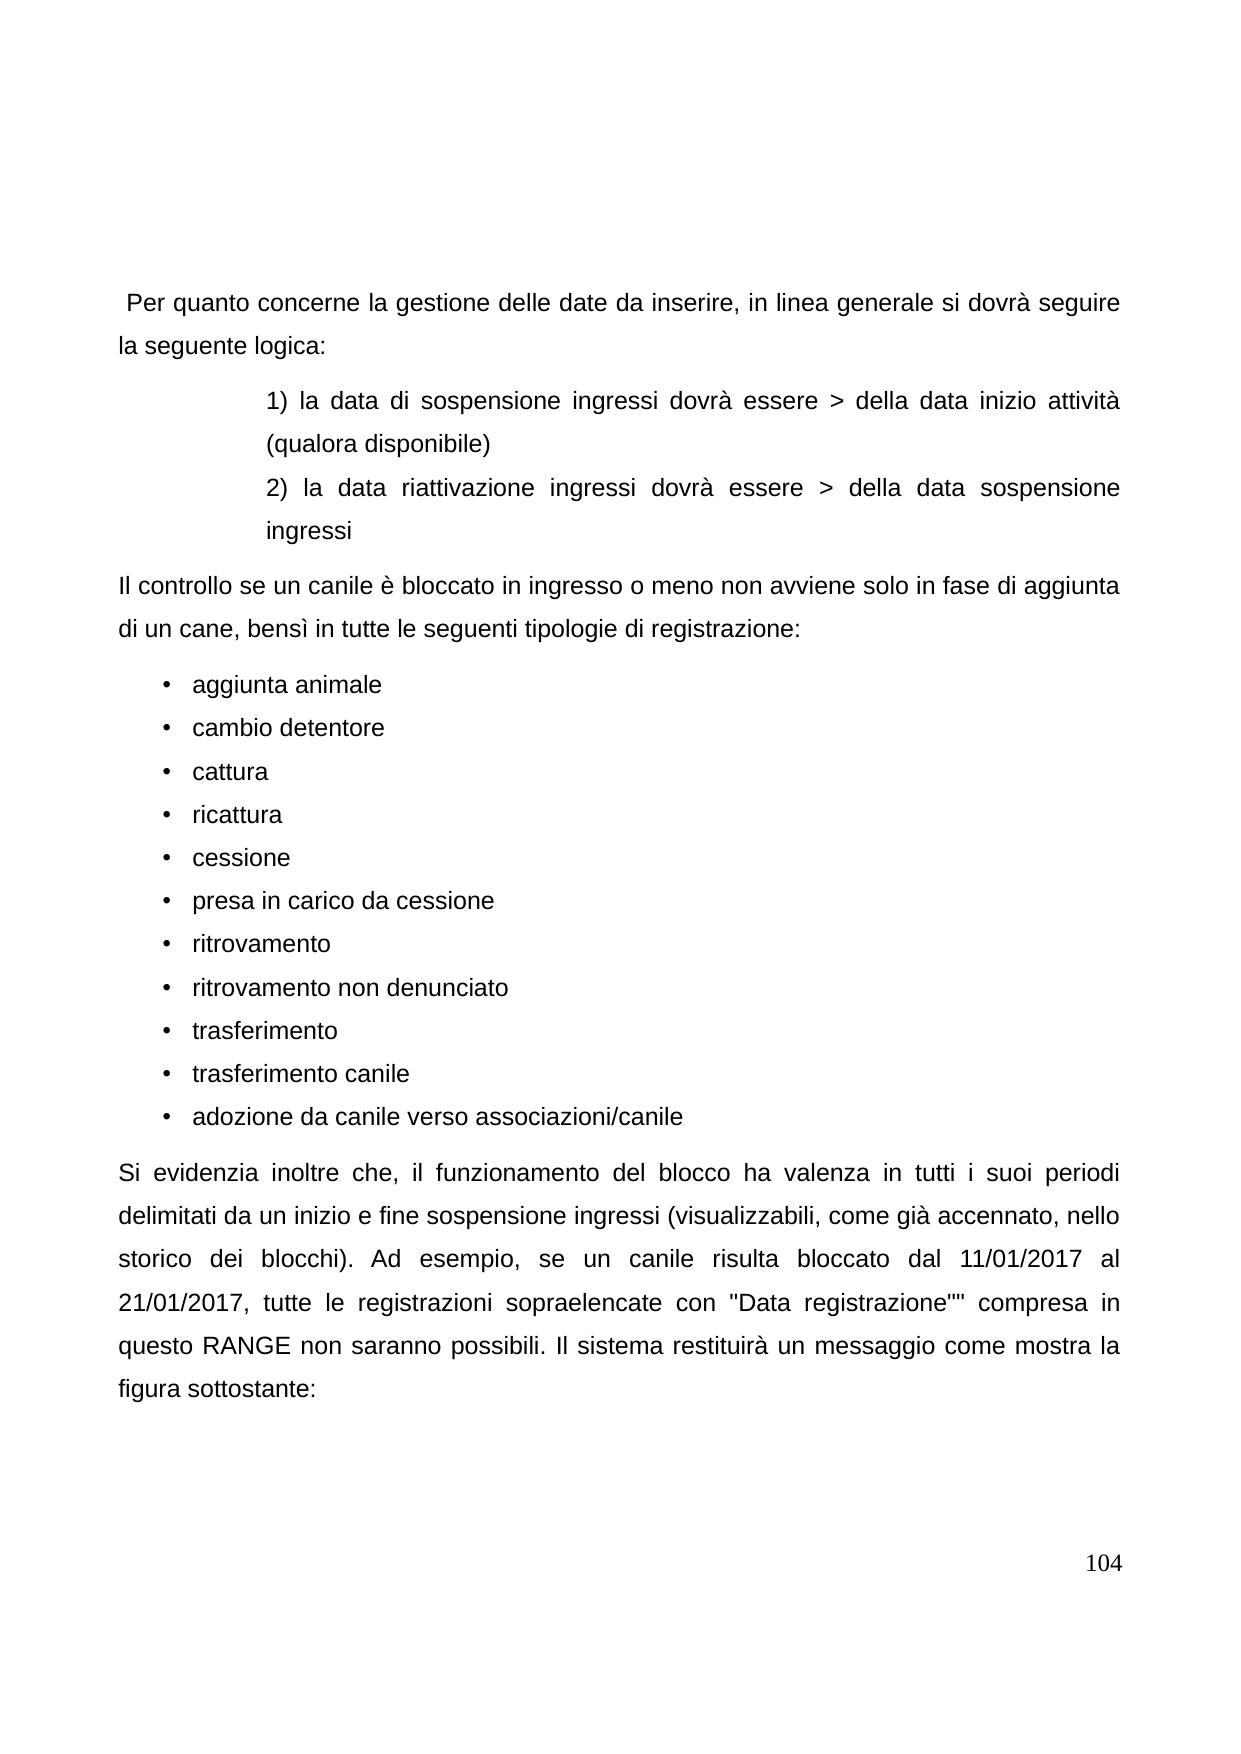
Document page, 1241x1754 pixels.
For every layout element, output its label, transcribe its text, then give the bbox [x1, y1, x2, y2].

list ricattura [162, 800, 1122, 829]
list presa in carico da cessione [162, 886, 1122, 915]
list cambio detentore [162, 713, 1122, 742]
text Si evidenzia inoltre che, il funzionamento del blocco ha valenza in tutti i suoi periodi delimitati da un inizio e fine sospensione ingressi (visualizzabili, come già accennato, nello storico dei blocchi). Ad esempio, se un canile risulta bloccato dal 11/01/2017 al 21/01/2017, tutte le registrazioni sopraelencate con "Data registrazione"" compresa in questo RANGE non saranno possibili. Il sistema restituirà un messaggio come mostra la figura sottostante: [118, 1158, 1122, 1402]
list ritrovamento non denunciato [162, 973, 1122, 1002]
list cattura [162, 757, 1122, 785]
text Il controllo se un canile è bloccato in ingresso o meno non avviene solo in fase di aggiunta di un cane, bensì in tutte le seguenti tipologie di registrazione: [118, 571, 1122, 643]
list trasferimento [162, 1016, 1122, 1045]
list 1) la data di sospensione ingressi dovrà essere > della data inizio attività (qualora disponibile) [236, 386, 1122, 458]
list ritrovamento [162, 929, 1122, 958]
list trasferimento canile [162, 1059, 1122, 1088]
list adozione da canile verso associazioni/canile [162, 1102, 1122, 1131]
list 2) la data riattivazione ingressi dovrà essere > della data sospensione ingressi [236, 473, 1122, 544]
text Per quanto concerne la gestione delle date da inserire, in linea generale si dovrà seguire la seguente logica: [118, 288, 1122, 359]
list cessione [162, 843, 1122, 872]
list aggiunta animale [162, 670, 1122, 699]
